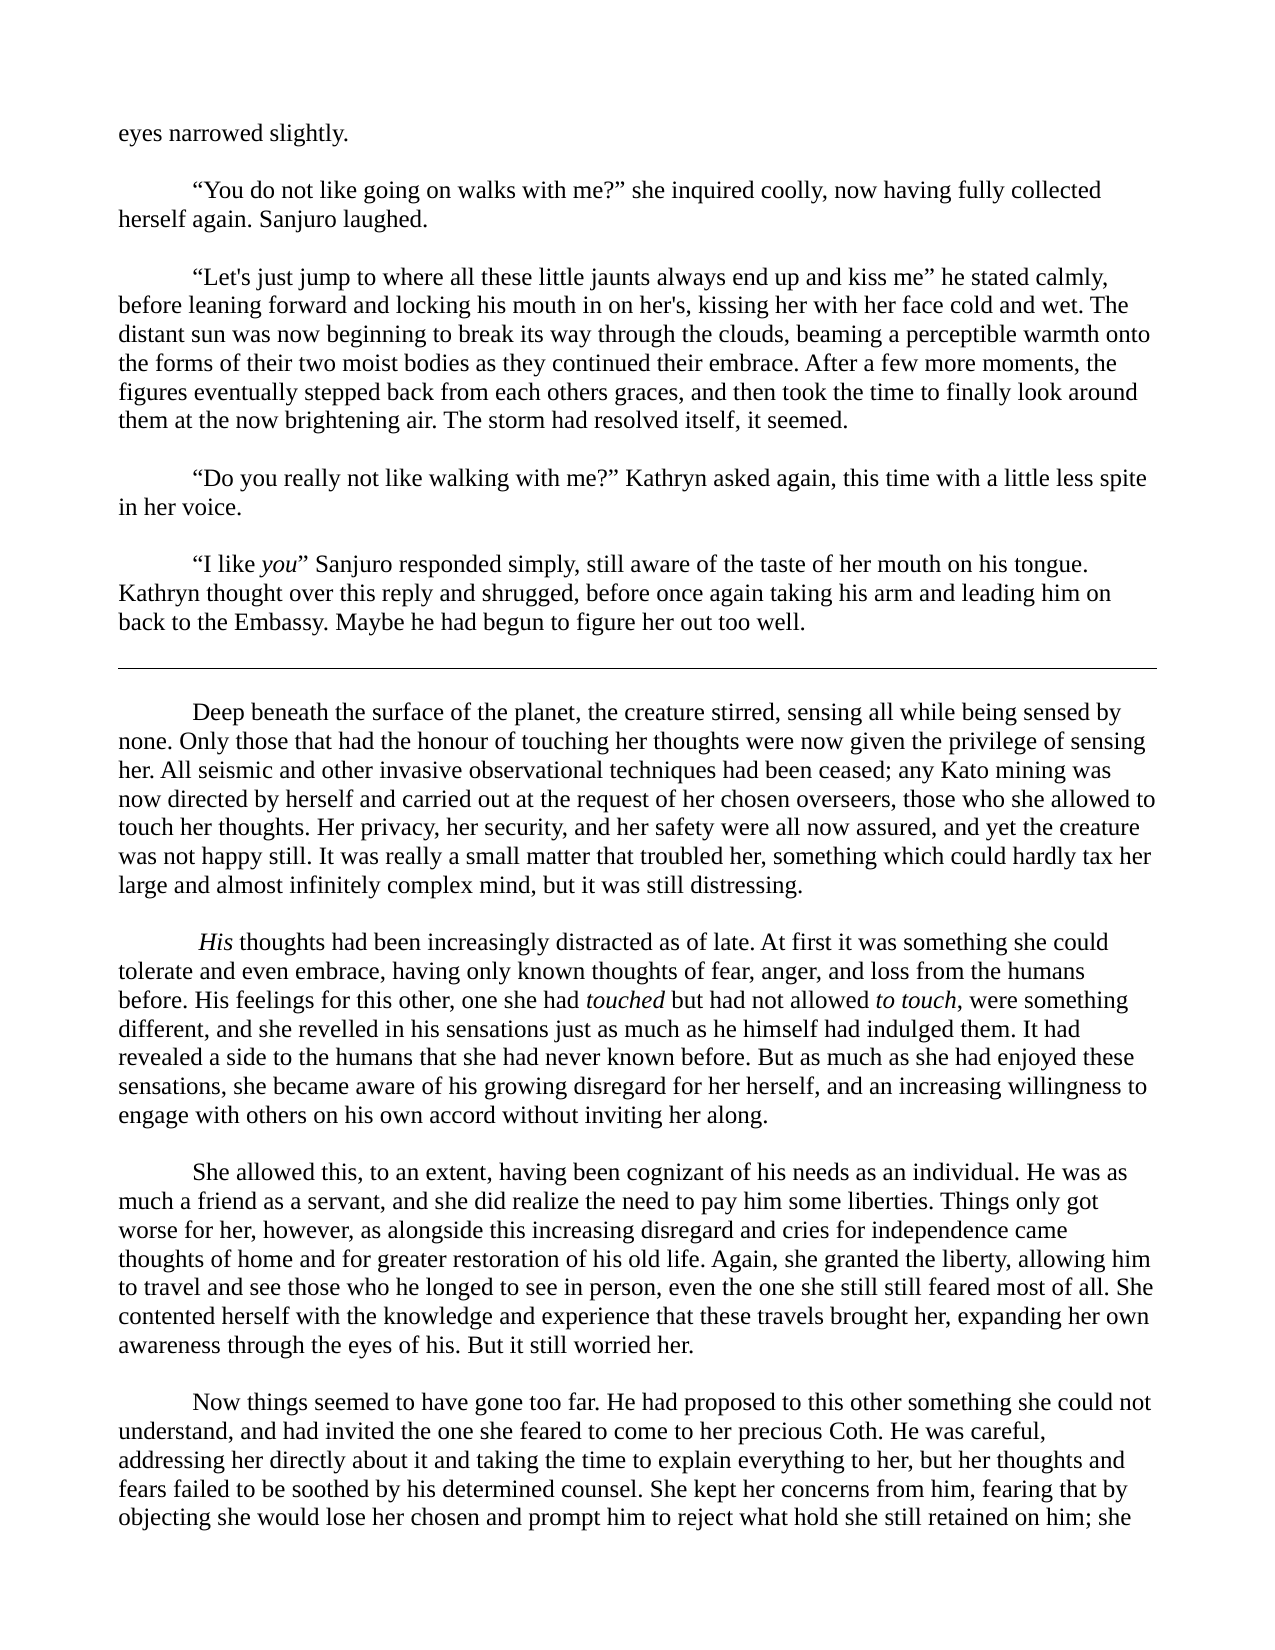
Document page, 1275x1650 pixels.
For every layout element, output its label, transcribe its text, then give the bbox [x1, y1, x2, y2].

text She allowed this, to an extent, having been cognizant of his needs as an individual. He was as much a friend as a servant, and she did realize the need to pay him some liberties. Things only got worse for her, however, as alongside this increasing disregard and cries for independence came thoughts of home and for greater restoration of his old life. Again, she granted the liberty, allowing him to travel and see those who he longed to see in person, even the one she still still feared most of all. She contented herself with the knowledge and experience that these travels brought her, expanding her own awareness through the eyes of his. But it still worried her. [118, 1157, 1157, 1359]
text eyes narrowed slightly. [118, 118, 1157, 147]
text “You do not like going on walks with me?” she inquired coolly, now having fully collected herself again. Sanjuro laughed. [118, 176, 1157, 233]
text “I like you” Sanjuro responded simply, still aware of the taste of her mouth on his tongue. Kathryn thought over this reply and shrugged, before once again taking his arm and leading him on back to the Embassy. Maybe he had begun to figure her out too well. [118, 549, 1157, 636]
text “Let's just jump to where all these little jaunts always end up and kiss me” he stated calmly, before leaning forward and locking his mouth in on her's, kissing her with her face cold and wet. The distant sun was now beginning to break its way through the clouds, beaming a perceptible warmth onto the forms of their two moist bodies as they continued their embrace. After a few more moments, the figures eventually stepped back from each others graces, and then took the time to finally look around them at the now brightening air. The storm had resolved itself, it seemed. [118, 262, 1157, 434]
text Now things seemed to have gone too far. He had proposed to this other something she could not understand, and had invited the one she feared to come to her precious Coth. He was careful, addressing her directly about it and taking the time to explain everything to her, but her thoughts and fears failed to be soothed by his determined counsel. She kept her concerns from him, fearing that by objecting she would lose her chosen and prompt him to reject what hold she still retained on him; she [118, 1387, 1157, 1531]
text Deep beneath the surface of the planet, the creature stirred, sensing all while being sensed by none. Only those that had the honour of touching her thoughts were now given the privilege of sensing her. All seismic and other invasive observational techniques had been ceased; any Kato mining was now directed by herself and carried out at the request of her chosen overseers, those who she allowed to touch her thoughts. Her privacy, her security, and her safety were all now assured, and yet the creature was not happy still. It was really a small matter that troubled her, something which could hardly tax her large and almost infinitely complex mind, but it was still distressing. [118, 697, 1157, 899]
text His thoughts had been increasingly distracted as of late. At first it was something she could tolerate and even embrace, having only known thoughts of fear, anger, and loss from the humans before. His feelings for this other, one she had touched but had not allowed to touch, were something different, and she revelled in his sensations just as much as he himself had indulged them. It had revealed a side to the humans that she had never known before. But as much as she had enjoyed these sensations, she became aware of his growing disregard for her herself, and an increasing willingness to engage with others on his own accord without inviting her along. [118, 927, 1157, 1129]
text “Do you really not like walking with me?” Kathryn asked again, this time with a little less spite in her voice. [118, 463, 1157, 521]
